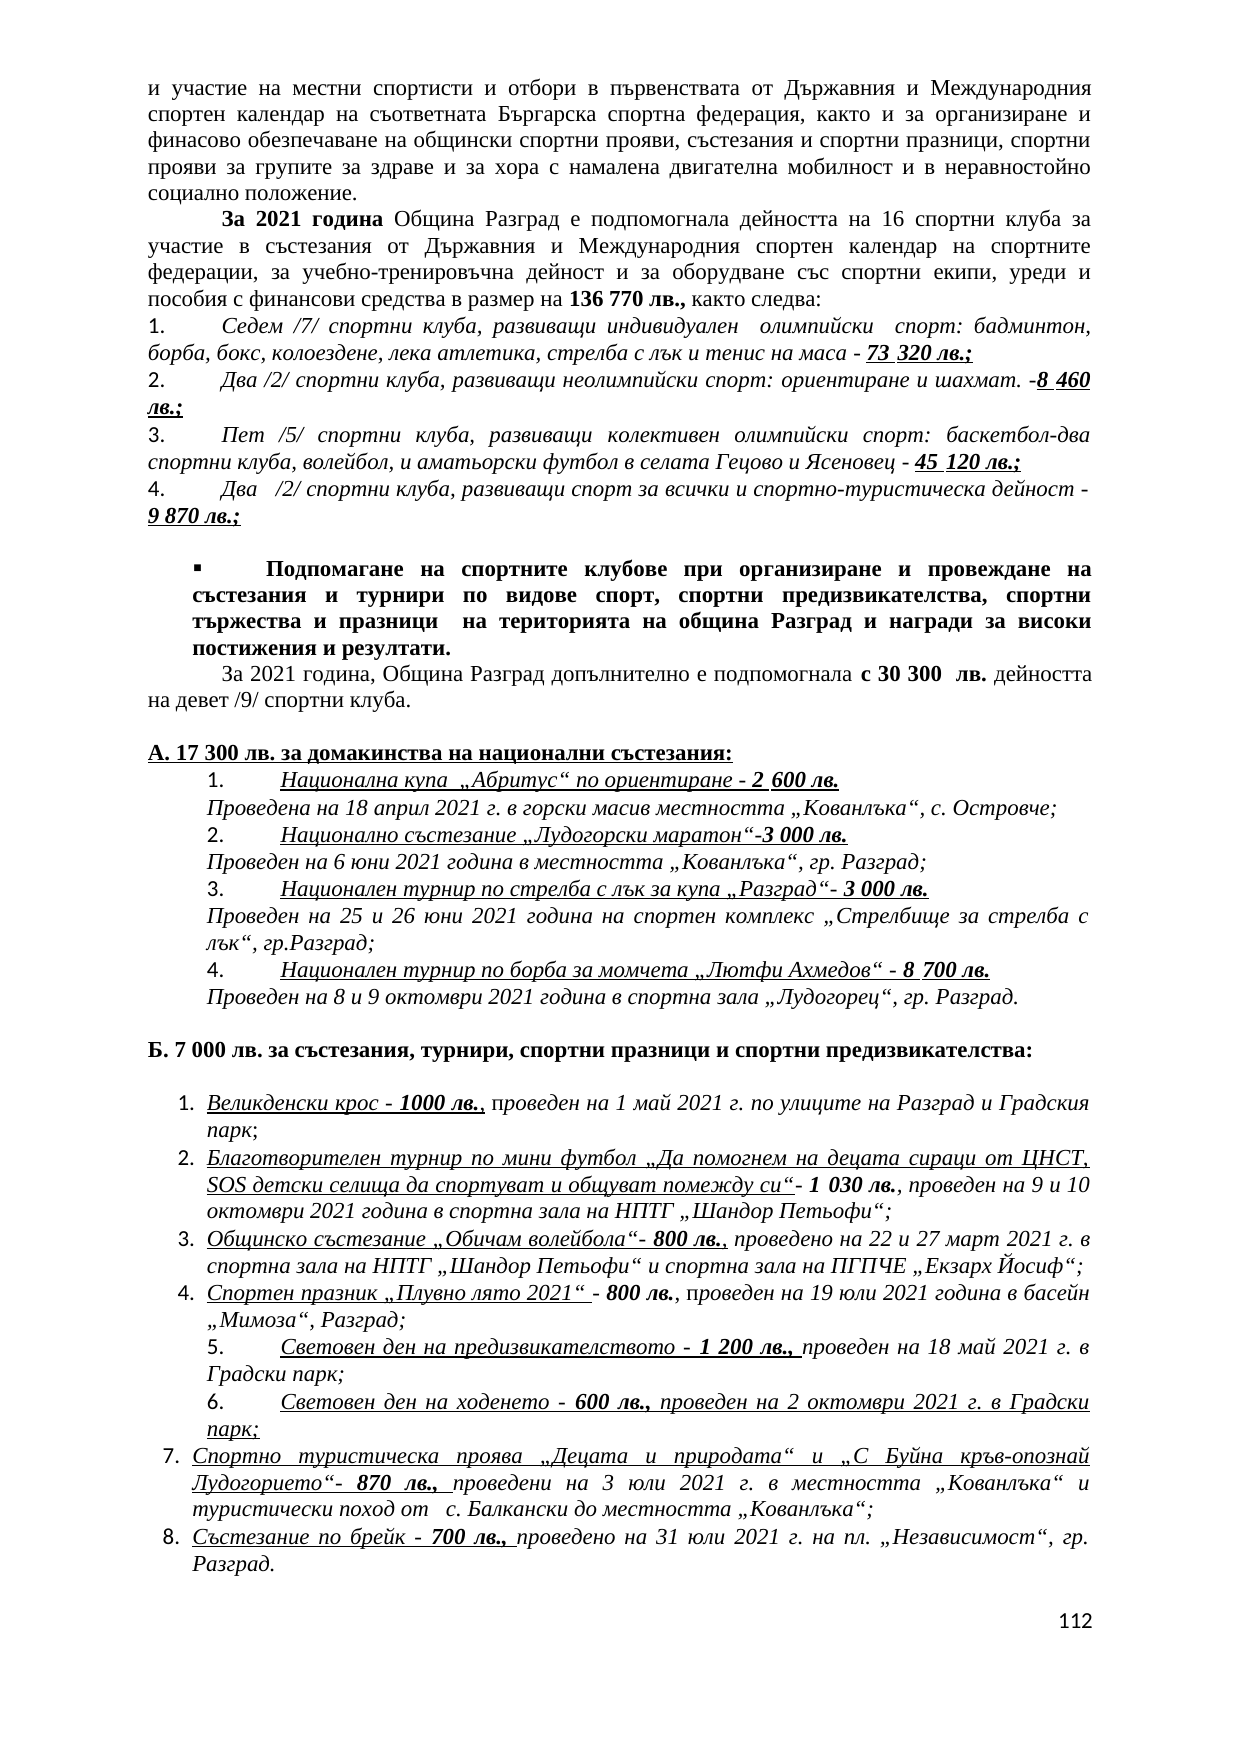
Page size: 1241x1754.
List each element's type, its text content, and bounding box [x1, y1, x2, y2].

text Проведен на 25 и 26 юни 2021 година на спортен комплекс „Стрелбище за стрелба с лък“, гр.Разград; [207, 902, 1092, 955]
text и участие на местни спортисти и отбори в първенствата от Държавния и Международния спортен календар на съответната Бъргарска спортна федерация, както и за организиране и финасово обезпечаване на общински спортни прояви, състезания и спортни празници, спортни прояви за групите за здраве и за хора с намалена двигателна мобилност и в неравностойно социално положение. [148, 74, 1093, 206]
text А. 17 300 лв. за домакинства на национални състезания: [148, 739, 1092, 766]
list Общинско състезание „Обичам волейбола“- 800 лв., проведено на 22 и 27 март 2021 г. в спортна зала на НПТГ „Шандор Петьофи“ и спортна зала на ПГПЧЕ „Екзарх Йосиф“; [177, 1224, 1092, 1278]
list Национално състезание „Лудогорски маратон“-3 000 лв. [207, 820, 1092, 848]
list Световен ден на предизвикателството - 1 200 лв., проведен на 18 май 2021 г. в Градски парк; [207, 1332, 1092, 1387]
text Проведен на 8 и 9 октомври 2021 година в спортна зала „Лудогорец“, гр. Разград. [207, 983, 1092, 1009]
list Национална купа „Абритус“ по ориентиране - 2 600 лв. [207, 766, 1092, 794]
list Спортно туристическа проява „Децата и природата“ и „С Буйна кръв-опознай Лудогорието“- 870 лв., проведени на 3 юли 2021 г. в местността „Кованлъка“ и туристически поход от с. Балкански до местността „Кованлъка“; [162, 1441, 1092, 1522]
list Пет /5/ спортни клуба, развиващи колективен олимпийски спорт: баскетбол-два спортни клуба, волейбол, и аматьорски футбол в селата Гецово и Ясеновец - 45 120 лв.; [148, 420, 1092, 474]
text Проведена на 18 април 2021 г. в горски масив местността „Кованлъка“, с. Островче; [207, 794, 1092, 820]
list Два /2/ спортни клуба, развиващи спорт за всички и спортно-туристическа дейност - 9 870 лв.; [148, 474, 1092, 528]
text За 2021 година, Община Разград допълнително е подпомогнала с 30 300 лв. дейността на девет /9/ спортни клуба. [148, 660, 1092, 713]
list Подпомагане на спортните клубове при организиране и провеждане на състезания и турнири по видове спорт, спортни предизвикателства, спортни тържества и празници на територията на община Разград и награди за високи постижения и резултати. [192, 555, 1092, 660]
list Благотворителен турнир по мини футбол „Да помогнем на децата сираци от ЦНСТ, SOS детски селища да спортуват и общуват помежду си“- 1 030 лв., проведен на 9 и 10 октомври 2021 година в спортна зала на НПТГ „Шандор Петьофи“; [177, 1143, 1092, 1224]
list Световен ден на ходенето - 600 лв., проведен на 2 октомври 2021 г. в Градски парк; [207, 1387, 1092, 1441]
list Национален турнир по борба за момчета „Лютфи Ахмедов“ - 8 700 лв. [207, 955, 1092, 983]
list Седем /7/ спортни клуба, развиващи индивидуален олимпийски спорт: бадминтон, борба, бокс, колоездене, лека атлетика, стрелба с лък и тенис на маса - 73 320 лв.; [148, 311, 1092, 365]
text За 2021 година Община Разград е подпомогнала дейността на 16 спортни клуба за участие в състезания от Държавния и Международния спортен календар на спортните федерации, за учебно-тренировъчна дейност и за оборудване със спортни екипи, уреди и пособия с финансови средства в размер на 136 770 лв., както следва: [148, 206, 1092, 311]
list Национален турнир по стрелба с лък за купа „Разград“- 3 000 лв. [207, 874, 1092, 902]
text Проведен на 6 юни 2021 година в местността „Кованлъка“, гр. Разград; [207, 848, 1092, 874]
list Два /2/ спортни клуба, развиващи неолимпийски спорт: ориентиране и шахмат. -8 460 лв.; [148, 365, 1092, 420]
list Великденски крос - 1000 лв., проведен на 1 май 2021 г. по улиците на Разград и Градския парк; [177, 1088, 1092, 1143]
list Състезание по брейк - 700 лв., проведено на 31 юли 2021 г. на пл. „Независимост“, гр. Разград. [162, 1522, 1092, 1576]
list Спортен празник „Плувно лято 2021“ - 800 лв., проведен на 19 юли 2021 година в басейн „Мимоза“, Разград; [177, 1278, 1092, 1332]
text Б. 7 000 лв. за състезания, турнири, спортни празници и спортни предизвикателства: [148, 1036, 1092, 1062]
